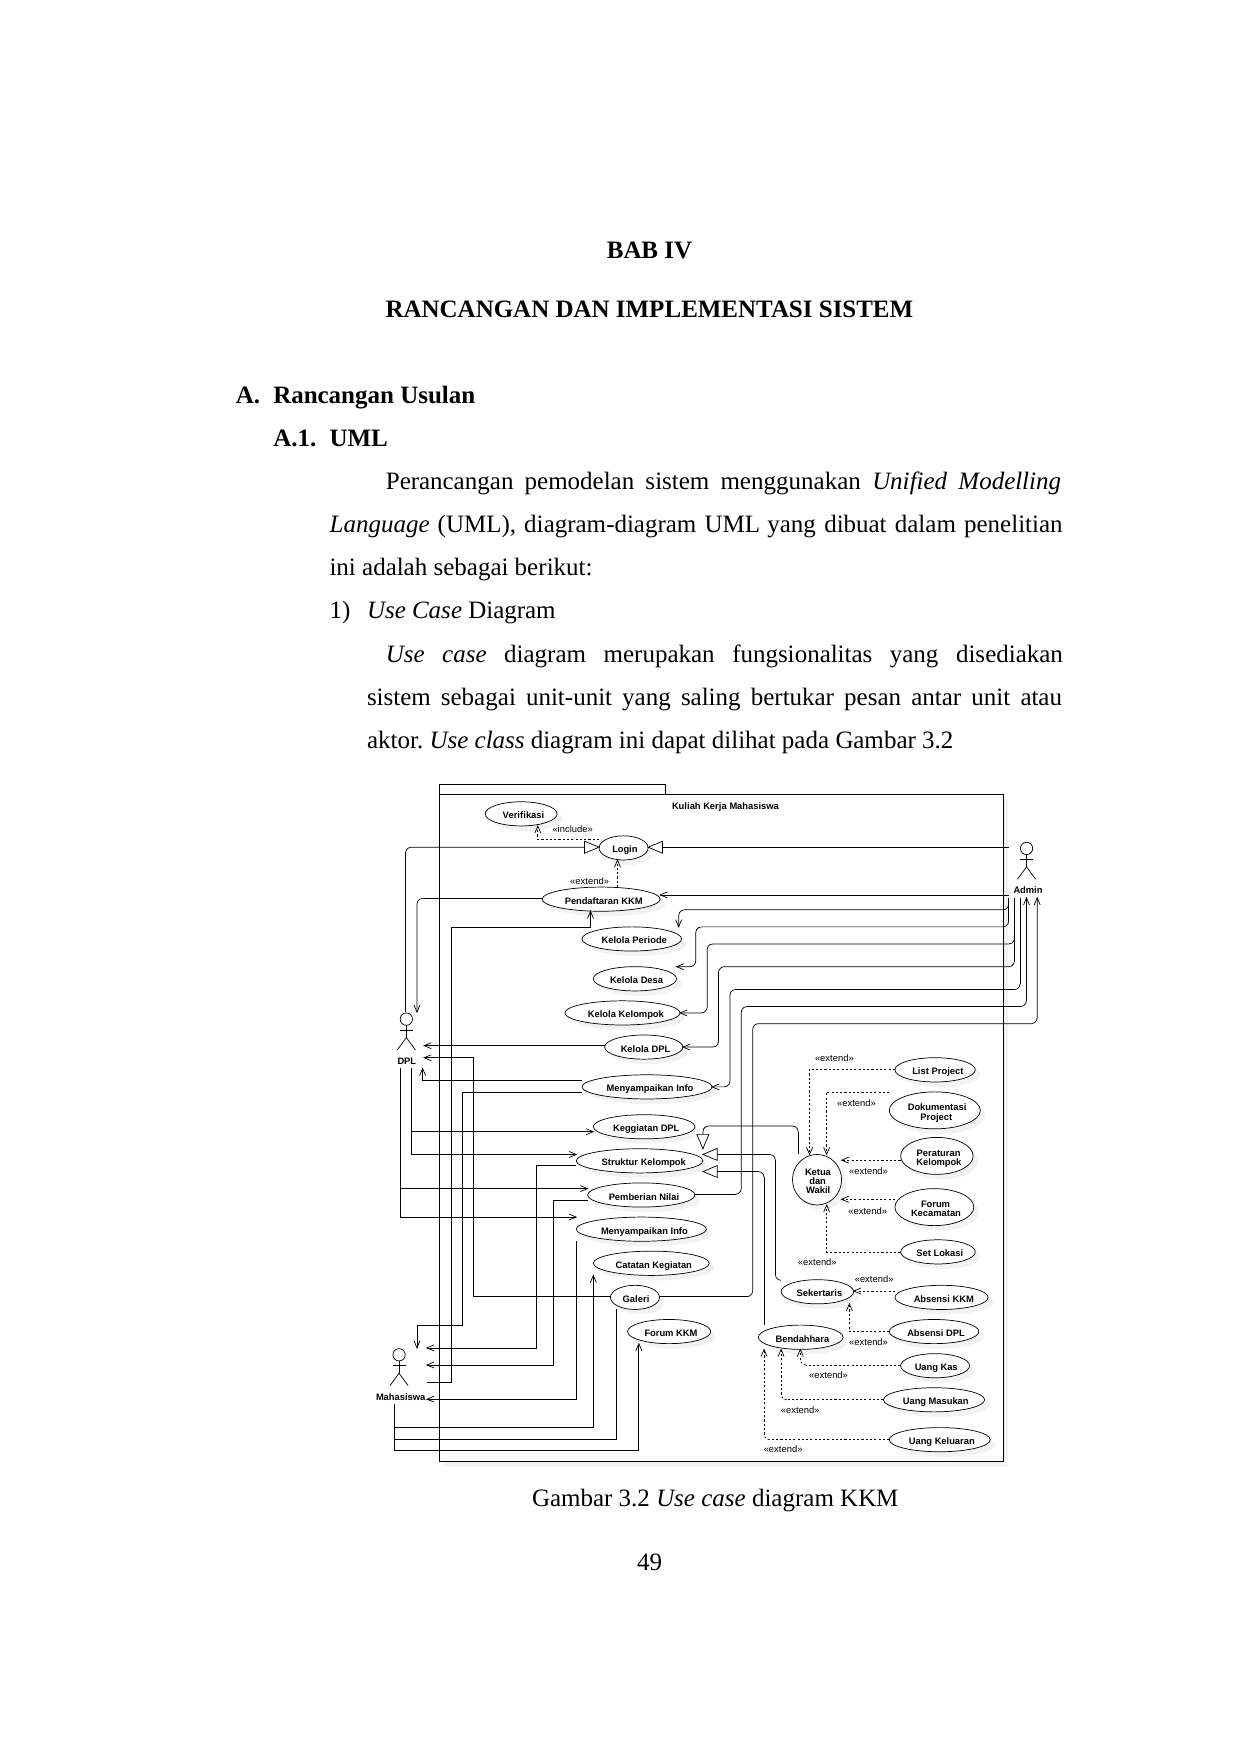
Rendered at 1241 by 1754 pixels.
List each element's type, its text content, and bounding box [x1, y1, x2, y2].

list Use Case Diagram [329, 596, 1063, 624]
text Perancangan pemodelan sistem menggunakan Unified Modelling Language (UML), diagram-diagram UML yang dibuat dalam penelitian ini adalah sebagai berikut: [329, 466, 1063, 581]
text BAB IV [236, 236, 1063, 264]
text Gambar 3.2 Use case diagram KKM [367, 768, 1063, 1512]
list Rancangan Usulan [236, 380, 1063, 409]
text RANCANGAN DAN IMPLEMENTASI SISTEM [236, 294, 1063, 322]
text Use case diagram merupakan fungsionalitas yang disediakan sistem sebagai unit-unit yang saling bertukar pesan antar unit atau aktor. Use class diagram ini dapat dilihat pada Gambar 3.2 [367, 639, 1063, 754]
list UML [273, 423, 1063, 452]
